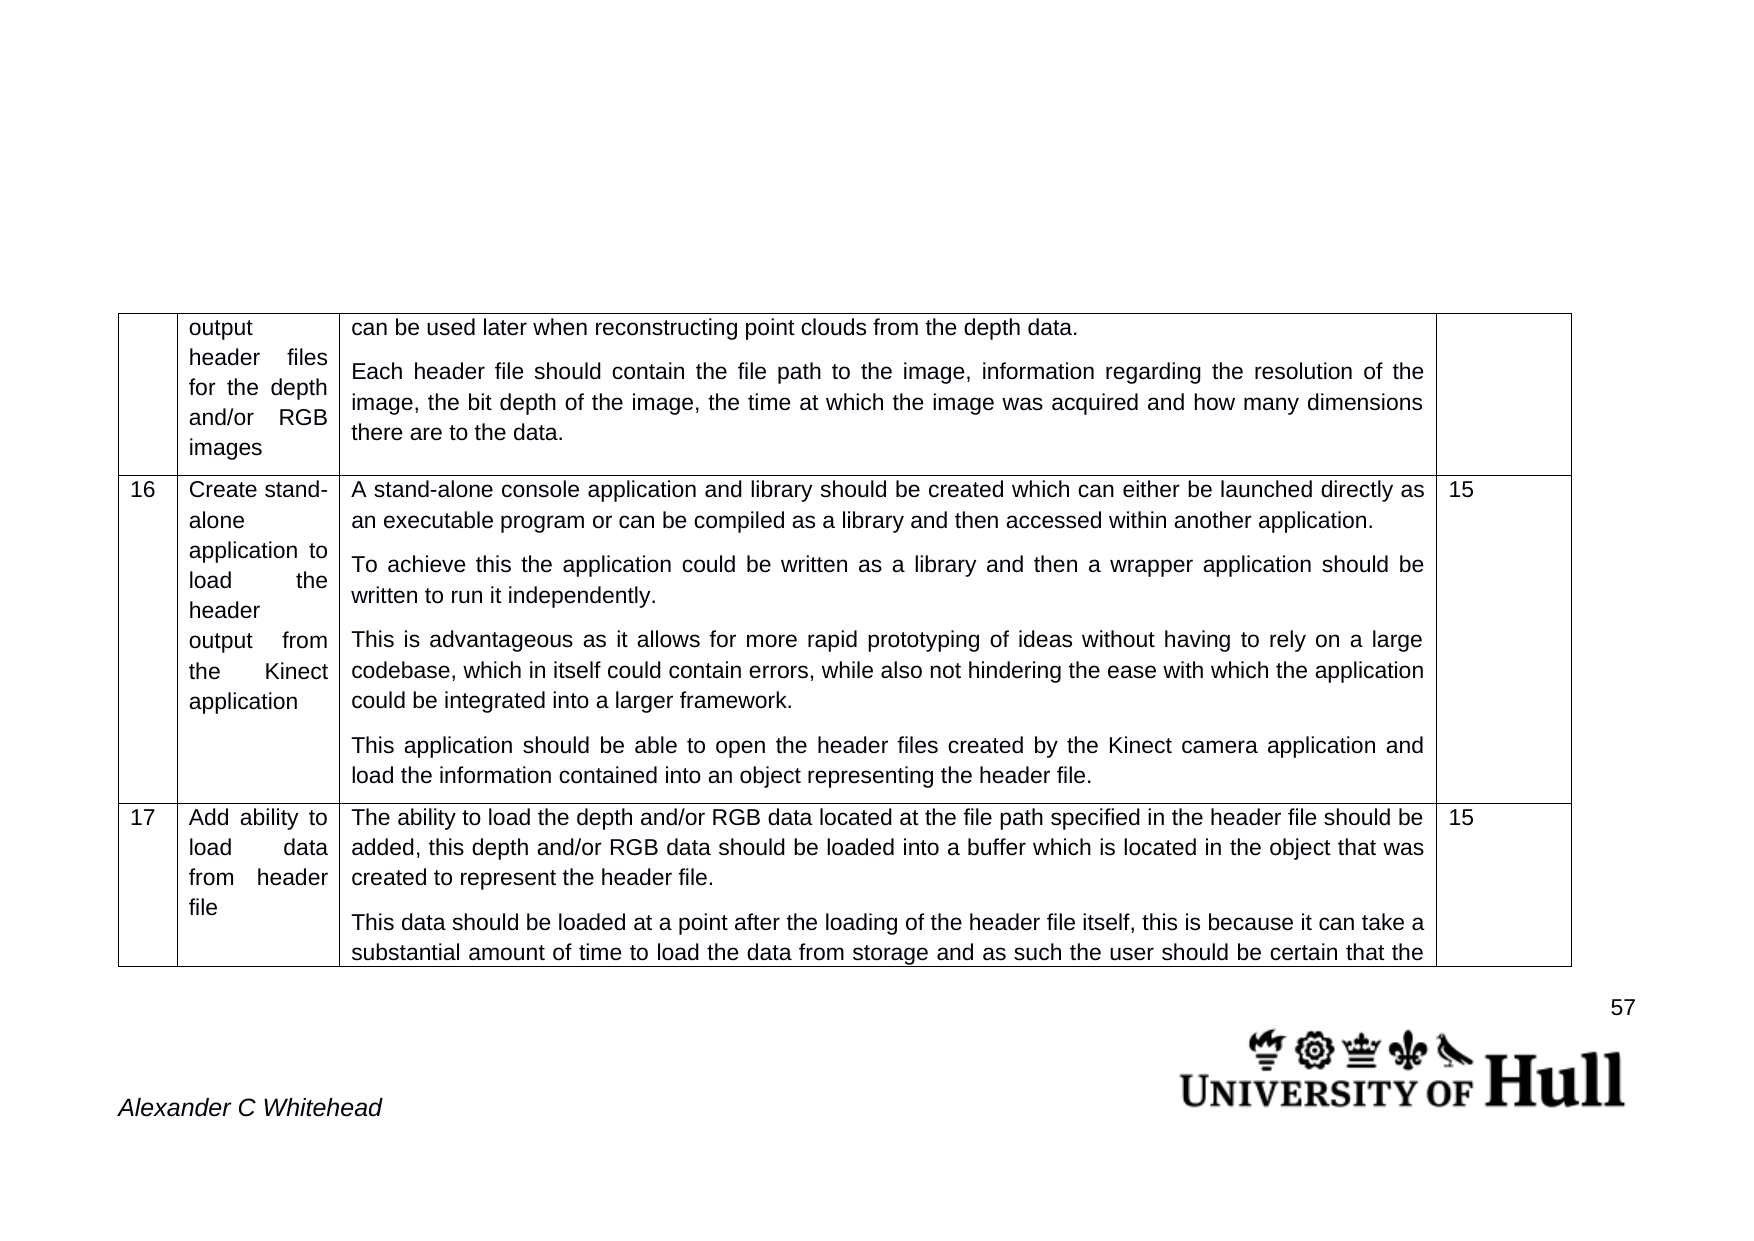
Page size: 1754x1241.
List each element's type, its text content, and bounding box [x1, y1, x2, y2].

table_cell [1437, 314, 1571, 475]
table_cell [119, 314, 177, 475]
table_cell 15 [1437, 804, 1571, 966]
table_cell 17 [119, 804, 177, 966]
picture [1173, 1020, 1634, 1117]
table_cell 16 [119, 476, 177, 803]
table_cell The ability to load the depth and/or RGB data located at the file path specified in the header file should be added, this depth and/or RGB data should be loaded into a buffer which is located in the object that was created to represent the header file. This data should be loaded at a point after the loading of the header file itself, this is because it can take a substantial amount of time to load the data from storage and as such the user should be certain that the [340, 804, 1436, 966]
table_cell Add ability to load data from header file [178, 804, 339, 966]
table_cell output header files for the depth and/or RGB images [178, 314, 339, 475]
table_cell 15 [1437, 476, 1571, 803]
table_cell A stand-alone console application and library should be created which can either be launched directly as an executable program or can be compiled as a library and then accessed within another application. To achieve this the application could be written as a library and then a wrapper application should be written to run it independently. This is advantageous as it allows for more rapid prototyping of ideas without having to rely on a large codebase, which in itself could contain errors, while also not hindering the ease with which the application could be integrated into a larger framework. This application should be able to open the header files created by the Kinect camera application and load the information contained into an object representing the header file. [340, 476, 1436, 803]
table_cell can be used later when reconstructing point clouds from the depth data. Each header file should contain the file path to the image, information regarding the resolution of the image, the bit depth of the image, the time at which the image was acquired and how many dimensions there are to the data. [340, 314, 1436, 475]
table_cell Create stand-alone application to load the header output from the Kinect application [178, 476, 339, 803]
